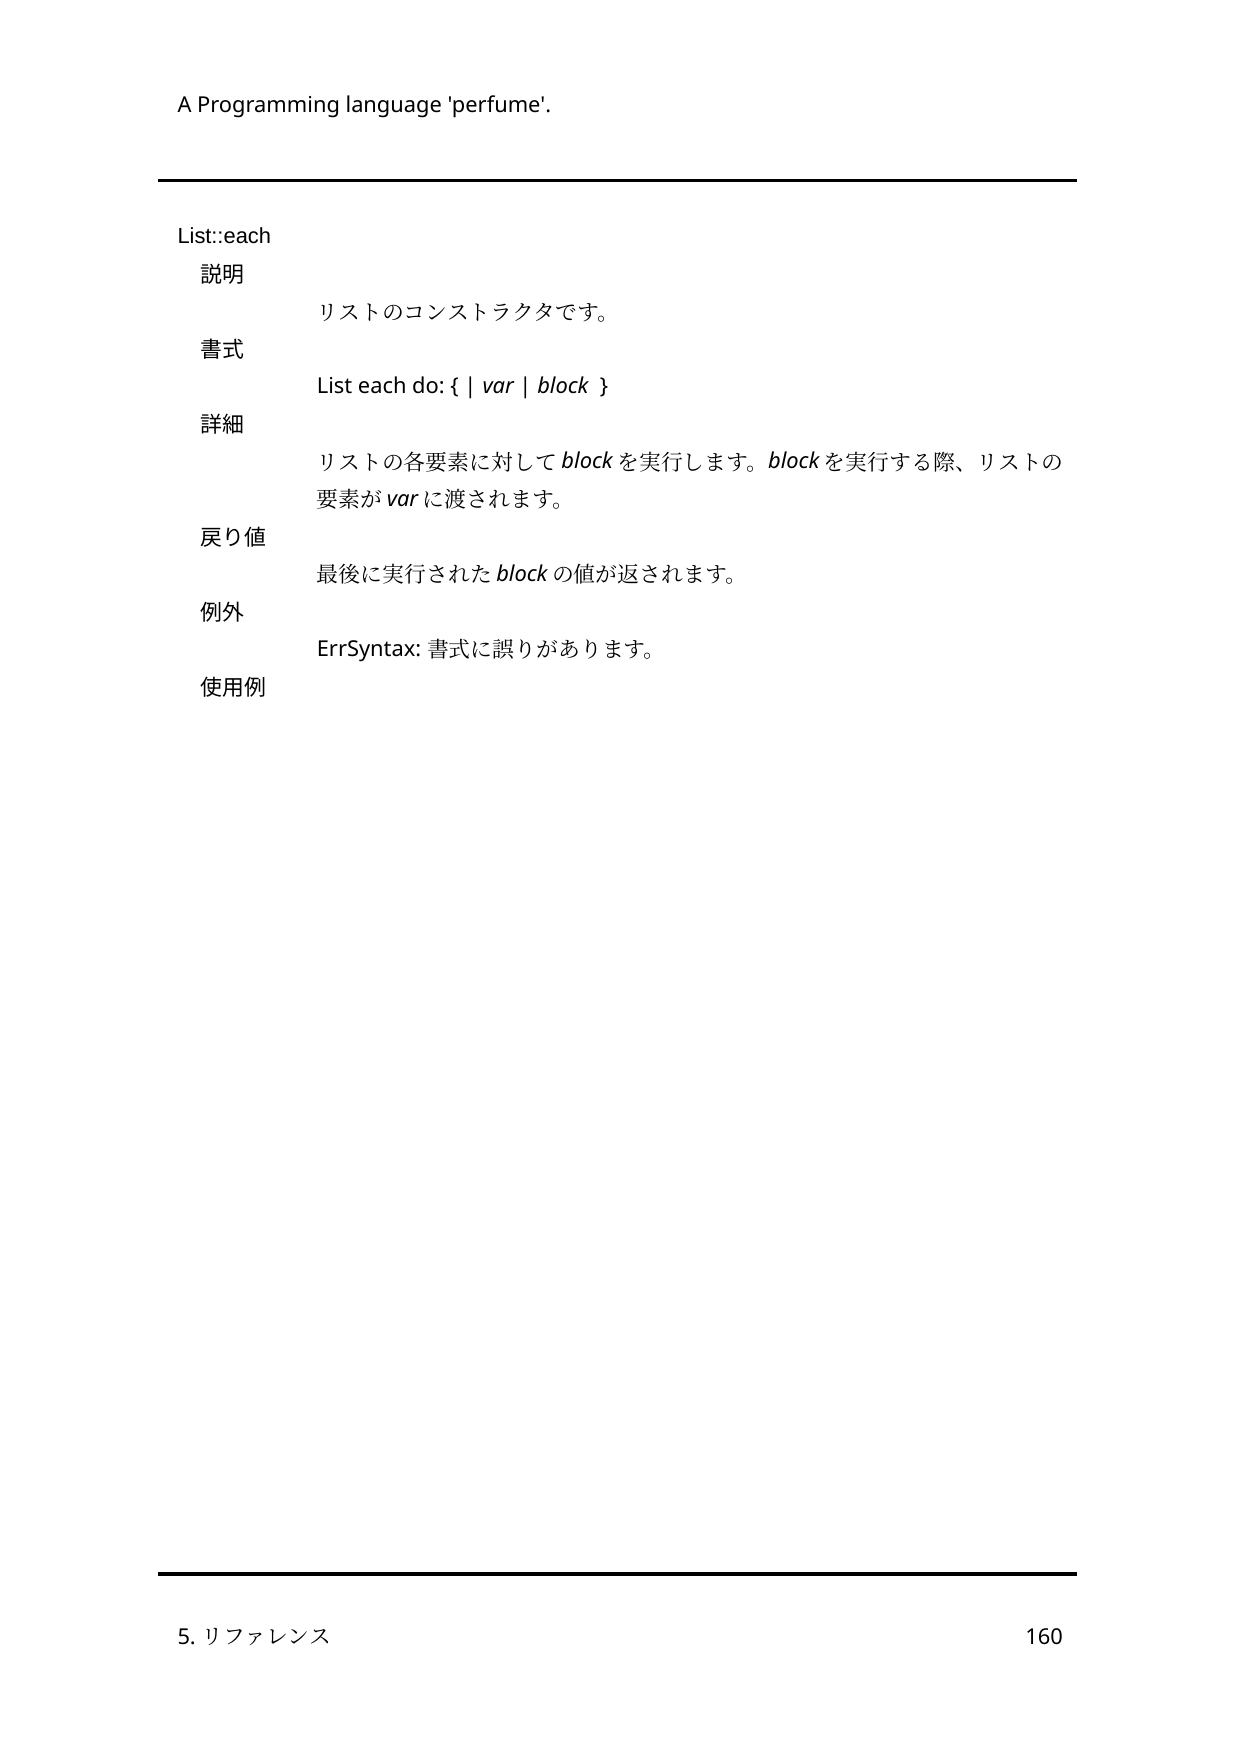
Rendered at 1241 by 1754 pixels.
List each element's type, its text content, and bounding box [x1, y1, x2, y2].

table_cell 例外 [200, 592, 317, 667]
table_header 説明 [200, 254, 317, 329]
table_cell 書式 [200, 329, 317, 404]
table_header リストのコンストラクタです。 [317, 254, 1063, 329]
table_cell 最後に実行されたblockの値が返されます。 [317, 517, 1063, 592]
table_cell [317, 667, 1063, 742]
table_cell 戻り値 [200, 517, 317, 592]
table_cell リストの各要素に対してblockを実行します。blockを実行する際、リストの要素がvarに渡されます。 [317, 404, 1063, 517]
subtitle List::each [177, 217, 1063, 254]
table_cell 使用例 [200, 667, 317, 742]
table_cell 詳細 [200, 404, 317, 517]
table_cell ErrSyntax: 書式に誤りがあります。 [317, 592, 1063, 667]
table_cell List each do: { | var | block } [317, 329, 1063, 404]
